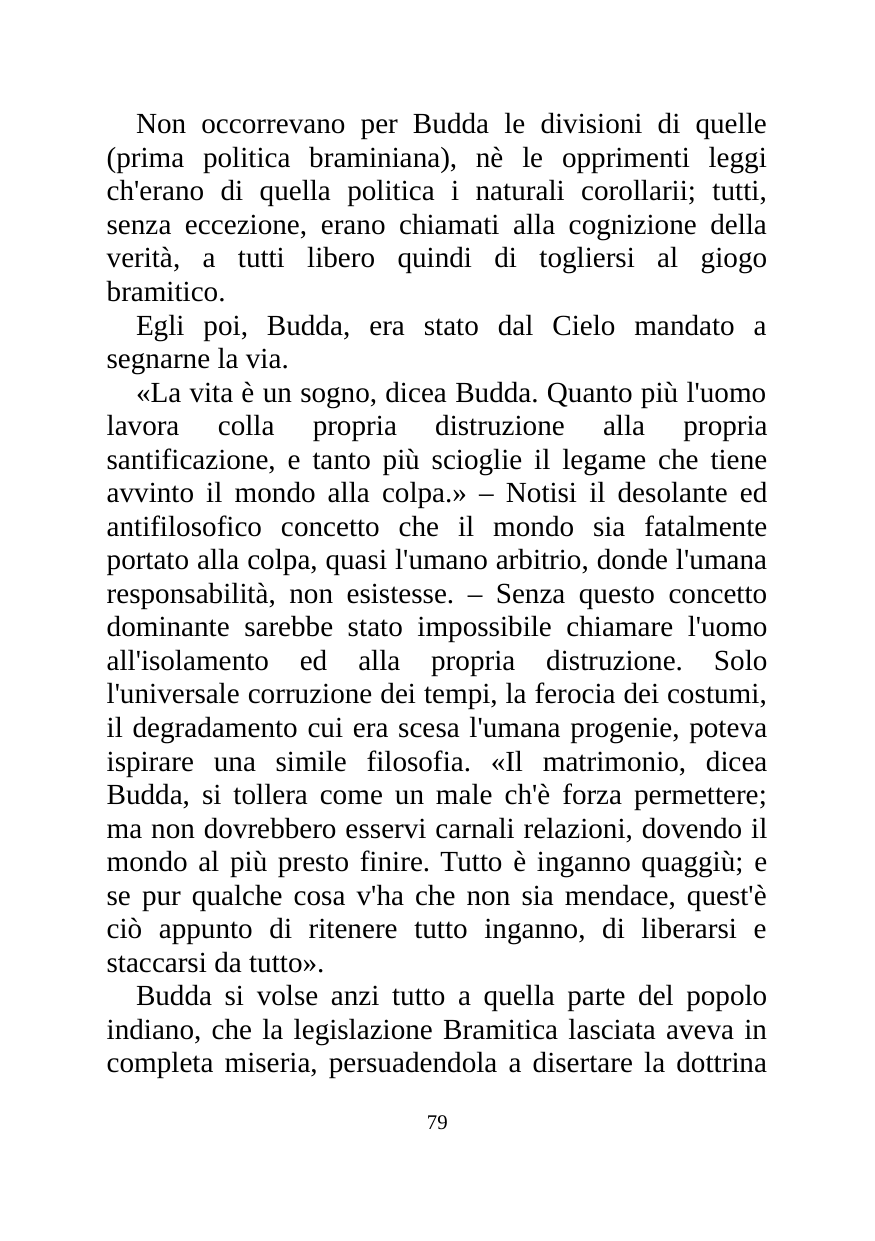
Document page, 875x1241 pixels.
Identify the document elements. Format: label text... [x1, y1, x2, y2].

text Non occorrevano per Budda le divisioni di quelle (prima politica braminiana), nè le opprimenti leggi ch'erano di quella politica i naturali corollarii; tutti, senza eccezione, erano chiamati alla cognizione della verità, a tutti libero quindi di togliersi al giogo bramitico. [106, 106, 768, 308]
text Egli poi, Budda, era stato dal Cielo mandato a segnarne la via. [106, 308, 768, 375]
text «La vita è un sogno, dicea Budda. Quanto più l'uomo lavora colla propria distruzione alla propria santificazione, e tanto più scioglie il legame che tiene avvinto il mondo alla colpa.» – Notisi il desolante ed antifilosofico concetto che il mondo sia fatalmente portato alla colpa, quasi l'umano arbitrio, donde l'umana responsabilità, non esistesse. – Senza questo concetto dominante sarebbe stato impossibile chiamare l'uomo all'isolamento ed alla propria distruzione. Solo l'universale corruzione dei tempi, la ferocia dei costumi, il degradamento cui era scesa l'umana progenie, poteva ispirare una simile filosofia. «Il matrimonio, dicea Budda, si tollera come un male ch'è forza permettere; ma non dovrebbero esservi carnali relazioni, dovendo il mondo al più presto finire. Tutto è inganno quaggiù; e se pur qualche cosa v'ha che non sia mendace, quest'è ciò appunto di ritenere tutto inganno, di liberarsi e staccarsi da tutto». [106, 375, 768, 978]
text Budda si volse anzi tutto a quella parte del popolo indiano, che la legislazione Bramitica lasciata aveva in completa miseria, persuadendola a disertare la dottrina [106, 978, 768, 1079]
